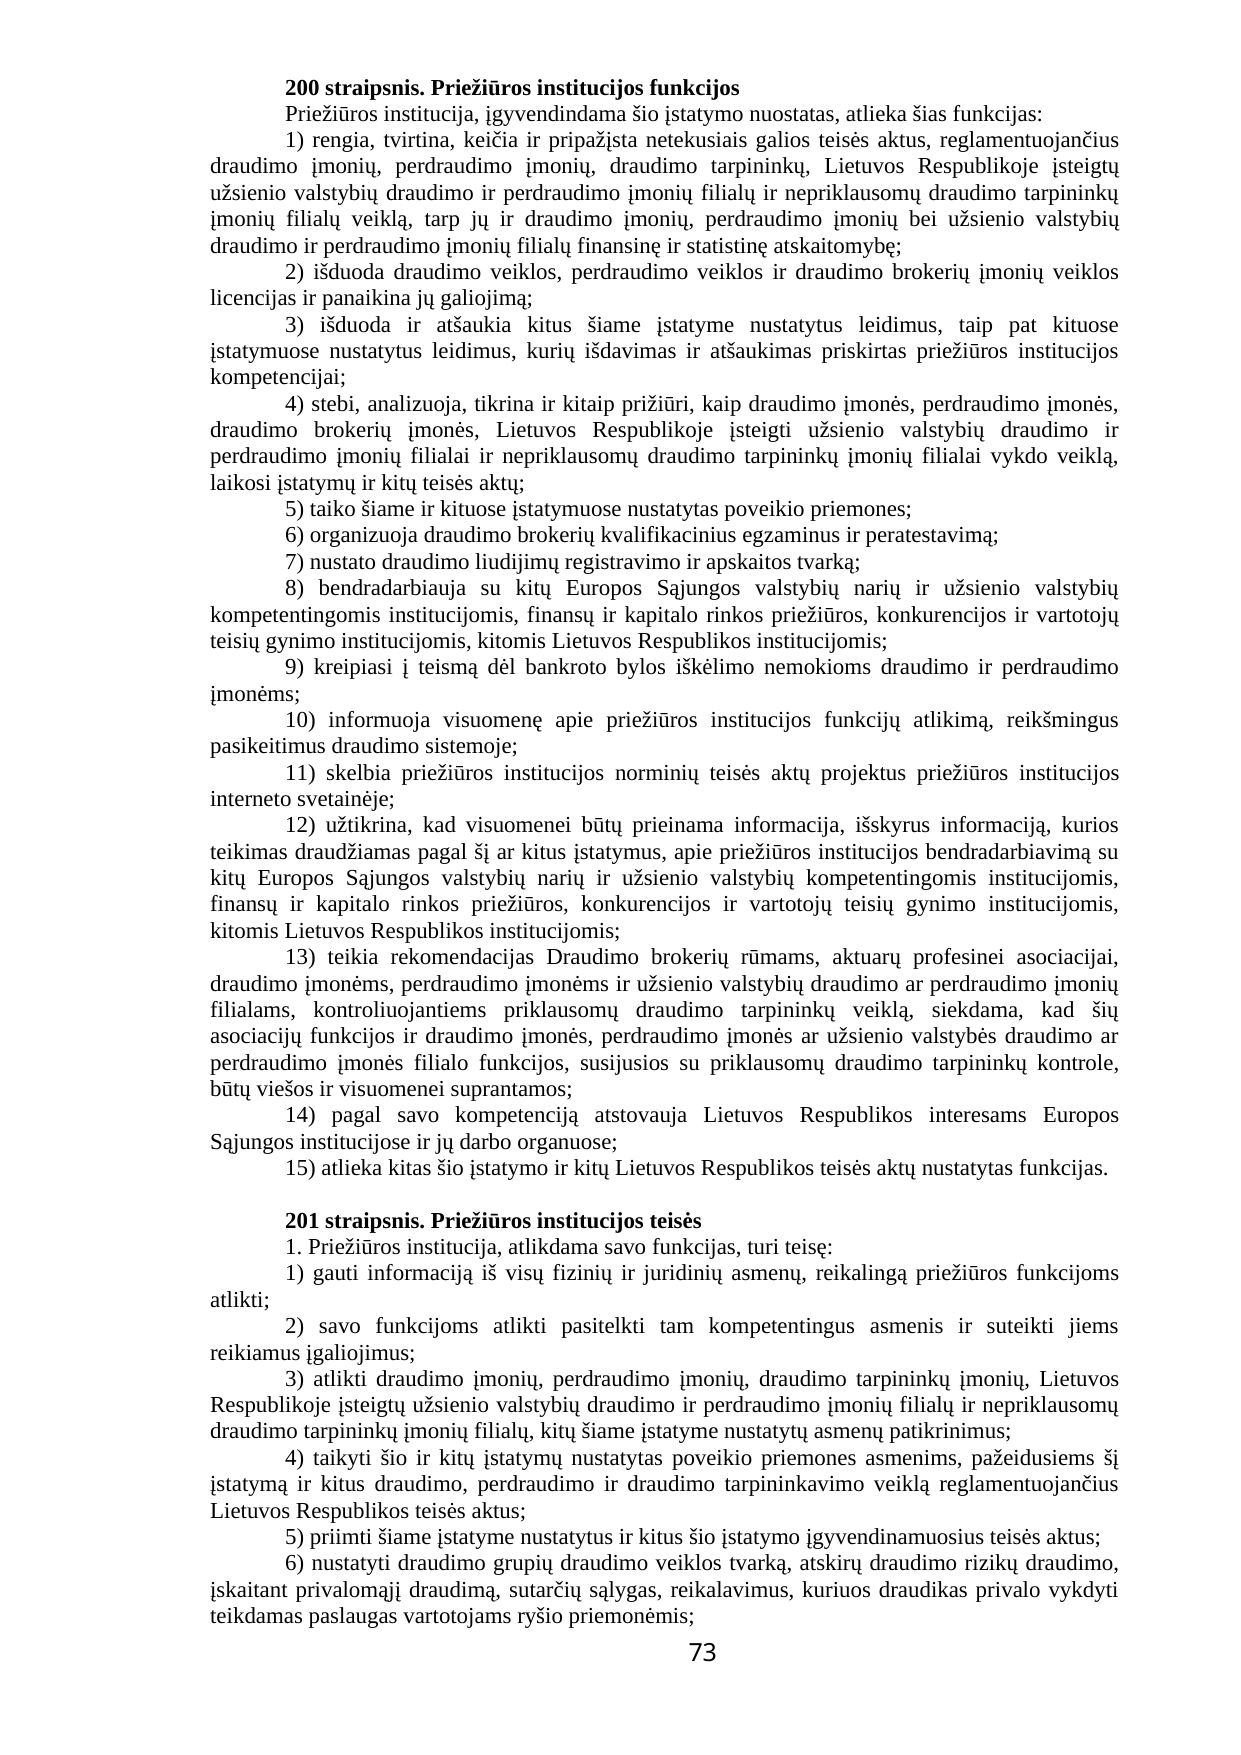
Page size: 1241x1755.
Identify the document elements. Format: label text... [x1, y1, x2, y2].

text 201 straipsnis. Priežiūros institucijos teisės [210, 1207, 1120, 1233]
text 6) organizuoja draudimo brokerių kvalifikacinius egzaminus ir peratestavimą; [210, 522, 1120, 548]
text 2) išduoda draudimo veiklos, perdraudimo veiklos ir draudimo brokerių įmonių veiklos licencijas ir panaikina jų galiojimą; [210, 258, 1120, 311]
text 2) savo funkcijoms atlikti pasitelkti tam kompetentingus asmenis ir suteikti jiems reikiamus įgaliojimus; [210, 1312, 1120, 1365]
text 7) nustato draudimo liudijimų registravimo ir apskaitos tvarką; [210, 548, 1120, 574]
text 4) taikyti šio ir kitų įstatymų nustatytas poveikio priemones asmenims, pažeidusiems šį įstatymą ir kitus draudimo, perdraudimo ir draudimo tarpininkavimo veiklą reglamentuojančius Lietuvos Respublikos teisės aktus; [210, 1444, 1120, 1523]
text 8) bendradarbiauja su kitų Europos Sąjungos valstybių narių ir užsienio valstybių kompetentingomis institucijomis, finansų ir kapitalo rinkos priežiūros, konkurencijos ir vartotojų teisių gynimo institucijomis, kitomis Lietuvos Respublikos institucijomis; [210, 574, 1120, 653]
text 5) taiko šiame ir kituose įstatymuose nustatytas poveikio priemones; [210, 495, 1120, 522]
text 6) nustatyti draudimo grupių draudimo veiklos tvarką, atskirų draudimo rizikų draudimo, įskaitant privalomąjį draudimą, sutarčių sąlygas, reikalavimus, kuriuos draudikas privalo vykdyti teikdamas paslaugas vartotojams ryšio priemonėmis; [210, 1549, 1120, 1628]
text 10) informuoja visuomenę apie priežiūros institucijos funkcijų atlikimą, reikšmingus pasikeitimus draudimo sistemoje; [210, 706, 1120, 759]
text 3) atlikti draudimo įmonių, perdraudimo įmonių, draudimo tarpininkų įmonių, Lietuvos Respublikoje įsteigtų užsienio valstybių draudimo ir perdraudimo įmonių filialų ir nepriklausomų draudimo tarpininkų įmonių filialų, kitų šiame įstatyme nustatytų asmenų patikrinimus; [210, 1365, 1120, 1444]
text 14) pagal savo kompetenciją atstovauja Lietuvos Respublikos interesams Europos Sąjungos institucijose ir jų darbo organuose; [210, 1101, 1120, 1154]
text 200 straipsnis. Priežiūros institucijos funkcijos [210, 73, 1120, 100]
text 4) stebi, analizuoja, tikrina ir kitaip prižiūri, kaip draudimo įmonės, perdraudimo įmonės, draudimo brokerių įmonės, Lietuvos Respublikoje įsteigti užsienio valstybių draudimo ir perdraudimo įmonių filialai ir nepriklausomų draudimo tarpininkų įmonių filialai vykdo veiklą, laikosi įstatymų ir kitų teisės aktų; [210, 390, 1120, 495]
text 5) priimti šiame įstatyme nustatytus ir kitus šio įstatymo įgyvendinamuosius teisės aktus; [210, 1523, 1120, 1549]
text 12) užtikrina, kad visuomenei būtų prieinama informacija, išskyrus informaciją, kurios teikimas draudžiamas pagal šį ar kitus įstatymus, apie priežiūros institucijos bendradarbiavimą su kitų Europos Sąjungos valstybių narių ir užsienio valstybių kompetentingomis institucijomis, finansų ir kapitalo rinkos priežiūros, konkurencijos ir vartotojų teisių gynimo institucijomis, kitomis Lietuvos Respublikos institucijomis; [210, 811, 1120, 943]
text 9) kreipiasi į teismą dėl bankroto bylos iškėlimo nemokioms draudimo ir perdraudimo įmonėms; [210, 653, 1120, 706]
text 13) teikia rekomendacijas Draudimo brokerių rūmams, aktuarų profesinei asociacijai, draudimo įmonėms, perdraudimo įmonėms ir užsienio valstybių draudimo ar perdraudimo įmonių filialams, kontroliuojantiems priklausomų draudimo tarpininkų veiklą, siekdama, kad šių asociacijų funkcijos ir draudimo įmonės, perdraudimo įmonės ar užsienio valstybės draudimo ar perdraudimo įmonės filialo funkcijos, susijusios su priklausomų draudimo tarpininkų kontrole, būtų viešos ir visuomenei suprantamos; [210, 943, 1120, 1101]
text 1. Priežiūros institucija, atlikdama savo funkcijas, turi teisę: [210, 1233, 1120, 1259]
text 15) atlieka kitas šio įstatymo ir kitų Lietuvos Respublikos teisės aktų nustatytas funkcijas. [210, 1154, 1120, 1180]
text 1) rengia, tvirtina, keičia ir pripažįsta netekusiais galios teisės aktus, reglamentuojančius draudimo įmonių, perdraudimo įmonių, draudimo tarpininkų, Lietuvos Respublikoje įsteigtų užsienio valstybių draudimo ir perdraudimo įmonių filialų ir nepriklausomų draudimo tarpininkų įmonių filialų veiklą, tarp jų ir draudimo įmonių, perdraudimo įmonių bei užsienio valstybių draudimo ir perdraudimo įmonių filialų finansinę ir statistinę atskaitomybę; [210, 126, 1120, 258]
text 1) gauti informaciją iš visų fizinių ir juridinių asmenų, reikalingą priežiūros funkcijoms atlikti; [210, 1259, 1120, 1312]
text 11) skelbia priežiūros institucijos norminių teisės aktų projektus priežiūros institucijos interneto svetainėje; [210, 759, 1120, 811]
text 3) išduoda ir atšaukia kitus šiame įstatyme nustatytus leidimus, taip pat kituose įstatymuose nustatytus leidimus, kurių išdavimas ir atšaukimas priskirtas priežiūros institucijos kompetencijai; [210, 311, 1120, 390]
text Priežiūros institucija, įgyvendindama šio įstatymo nuostatas, atlieka šias funkcijas: [210, 100, 1120, 126]
